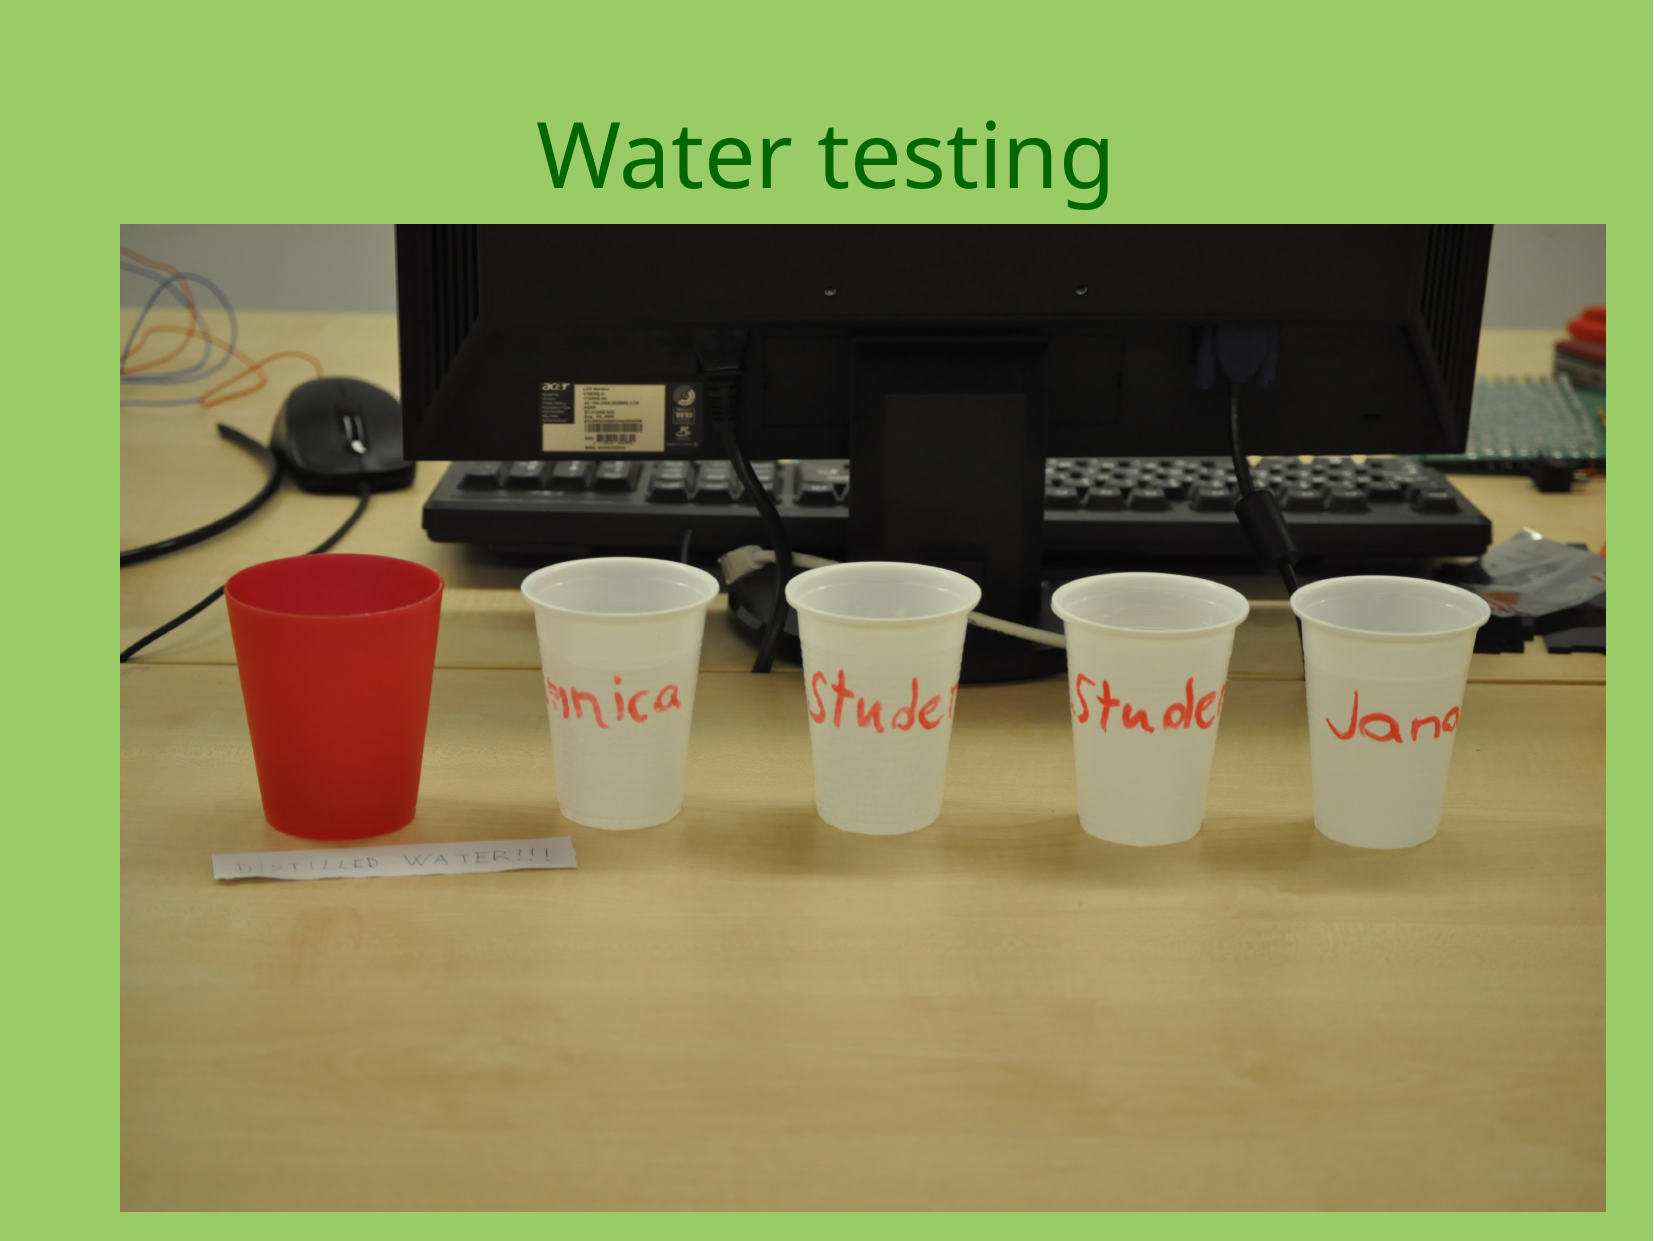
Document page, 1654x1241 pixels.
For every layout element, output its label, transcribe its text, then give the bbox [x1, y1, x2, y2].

title Water testing [82, 49, 1571, 257]
picture [120, 224, 1606, 1212]
